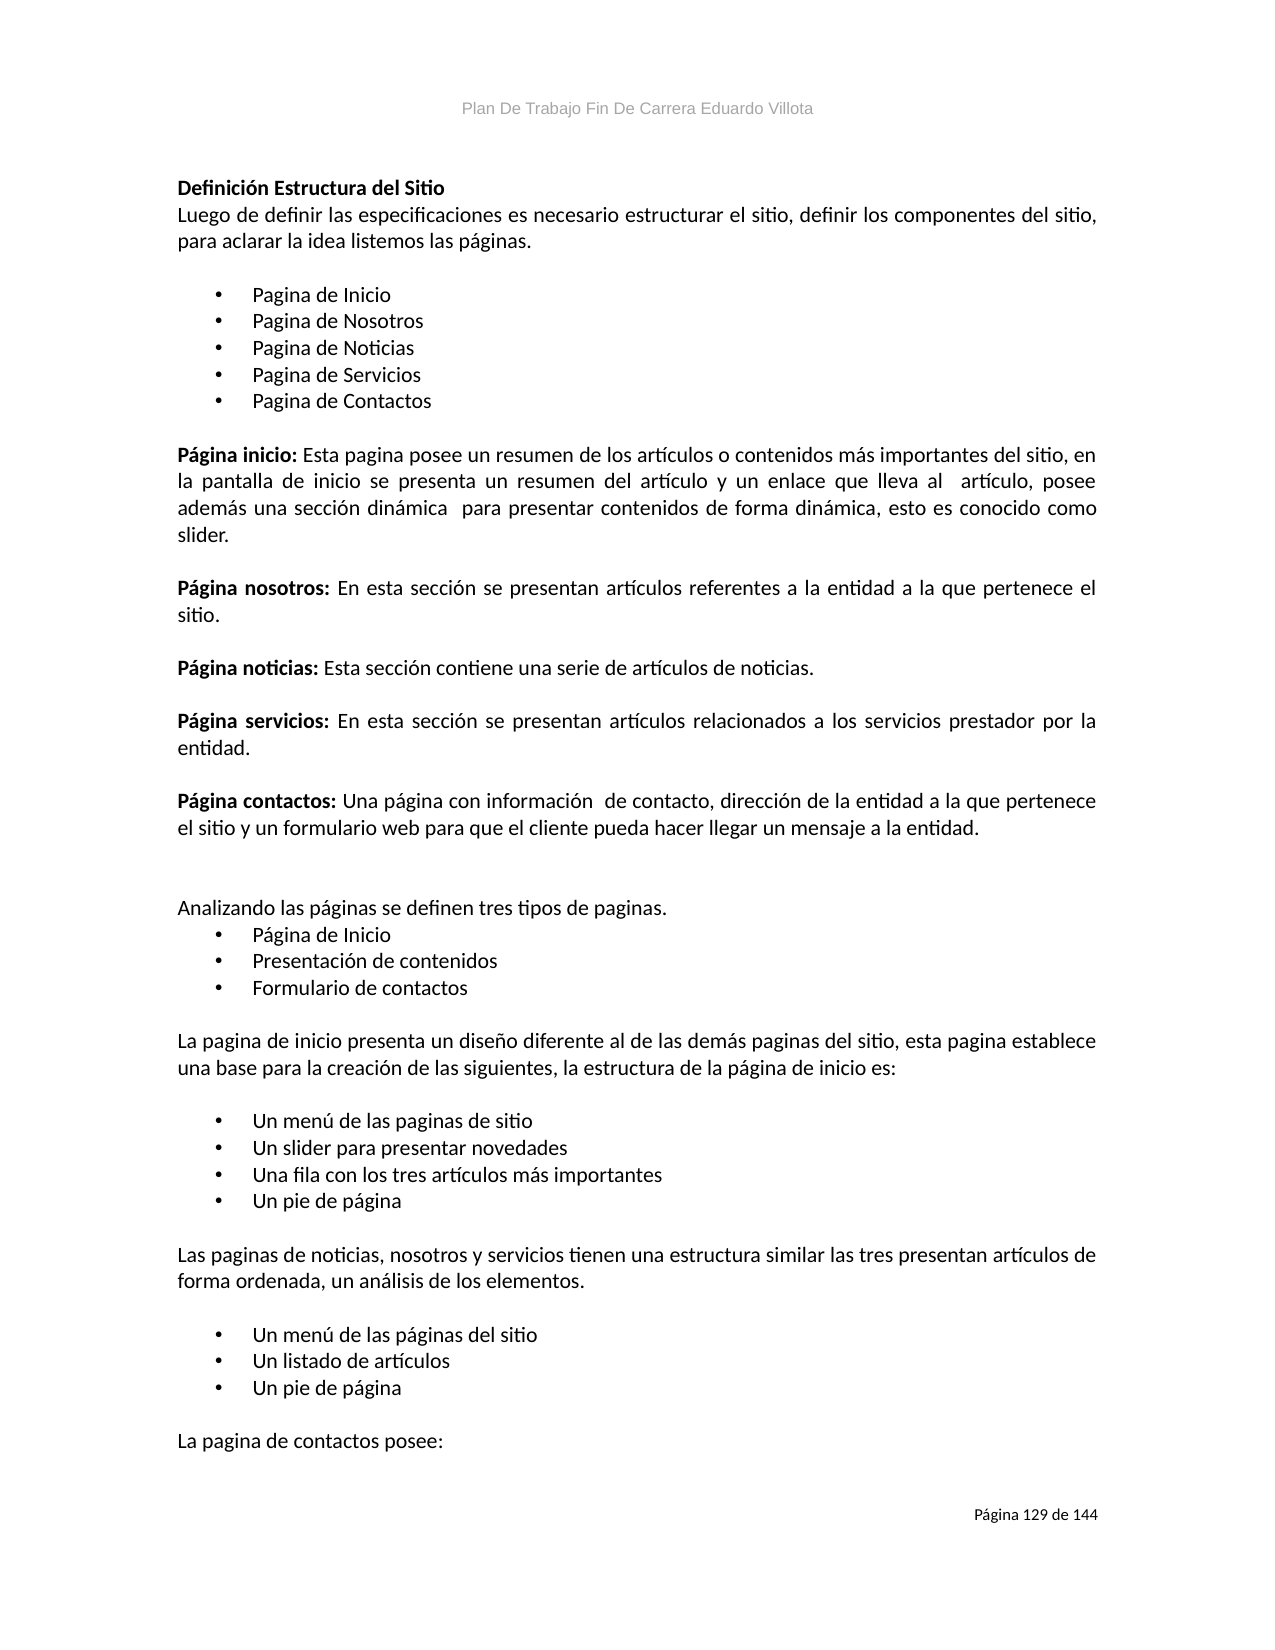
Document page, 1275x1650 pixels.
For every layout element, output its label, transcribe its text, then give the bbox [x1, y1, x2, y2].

list Un pie de página [215, 1188, 1098, 1214]
list Un pie de página [215, 1374, 1098, 1401]
text Las paginas de noticias, nosotros y servicios tienen una estructura similar las tres presentan artículos de forma ordenada, un análisis de los elementos. [177, 1241, 1098, 1294]
list Un listado de artículos [215, 1348, 1098, 1374]
list Un menú de las páginas del sitio [215, 1321, 1098, 1348]
list Una fila con los tres artículos más importantes [215, 1161, 1098, 1188]
text Página noticias: Esta sección contiene una serie de artículos de noticias. [177, 654, 1098, 681]
list Un slider para presentar novedades [215, 1134, 1098, 1161]
text La pagina de inicio presenta un diseño diferente al de las demás paginas del sitio, esta pagina establece una base para la creación de las siguientes, la estructura de la página de inicio es: [177, 1028, 1098, 1081]
list Formulario de contactos [215, 974, 1098, 1001]
list Presentación de contenidos [215, 948, 1098, 974]
list Pagina de Inicio [215, 281, 1098, 308]
text Definición Estructura del Sitio [177, 174, 1098, 201]
text La pagina de contactos posee: [177, 1428, 1098, 1454]
list Pagina de Nosotros [215, 308, 1098, 334]
list Pagina de Noticias [215, 334, 1098, 361]
list Un menú de las paginas de sitio [215, 1108, 1098, 1134]
text Página nosotros: En esta sección se presentan artículos referentes a la entidad a la que pertenece el sitio. [177, 574, 1098, 628]
text Página servicios: En esta sección se presentan artículos relacionados a los servicios prestador por la entidad. [177, 708, 1098, 761]
text Analizando las páginas se definen tres tipos de paginas. [177, 894, 1098, 921]
list Página de Inicio [215, 921, 1098, 948]
list Pagina de Contactos [215, 388, 1098, 414]
list Pagina de Servicios [215, 361, 1098, 388]
text Página contactos: Una página con información de contacto, dirección de la entidad a la que pertenece el sitio y un formulario web para que el cliente pueda hacer llegar un mensaje a la entidad. [177, 788, 1098, 841]
text Luego de definir las especificaciones es necesario estructurar el sitio, definir los componentes del sitio, para aclarar la idea listemos las páginas. [177, 201, 1098, 254]
text Página inicio: Esta pagina posee un resumen de los artículos o contenidos más importantes del sitio, en la pantalla de inicio se presenta un resumen del artículo y un enlace que lleva al artículo, posee además una sección dinámica para presentar contenidos de forma dinámica, esto es conocido como slider. [177, 441, 1098, 548]
